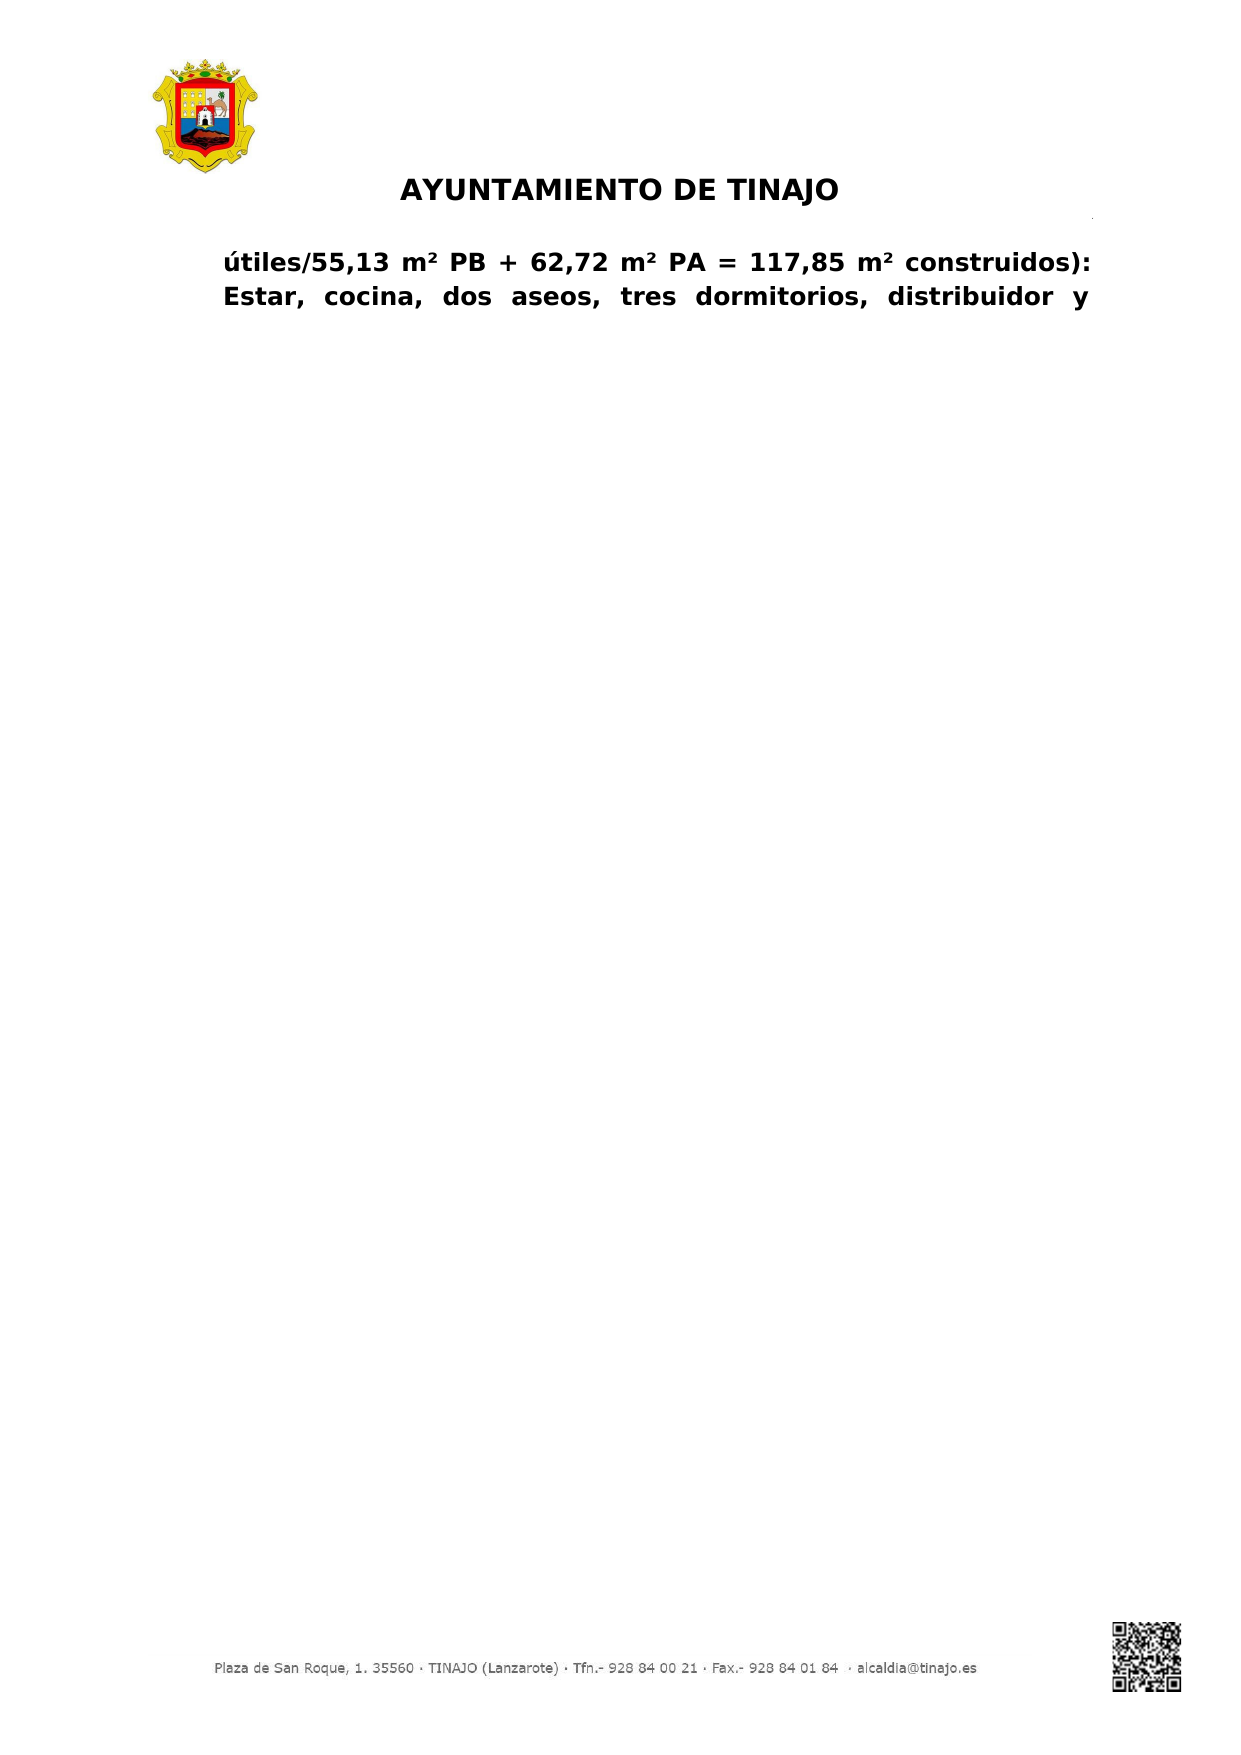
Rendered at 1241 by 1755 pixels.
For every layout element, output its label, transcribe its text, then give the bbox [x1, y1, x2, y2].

text útiles/55,13 m² PB + 62,72 m² PA = 117,85 m² construidos): Estar, cocina, dos aseos, tres dormitorios, distribuidor y [223, 248, 1092, 311]
